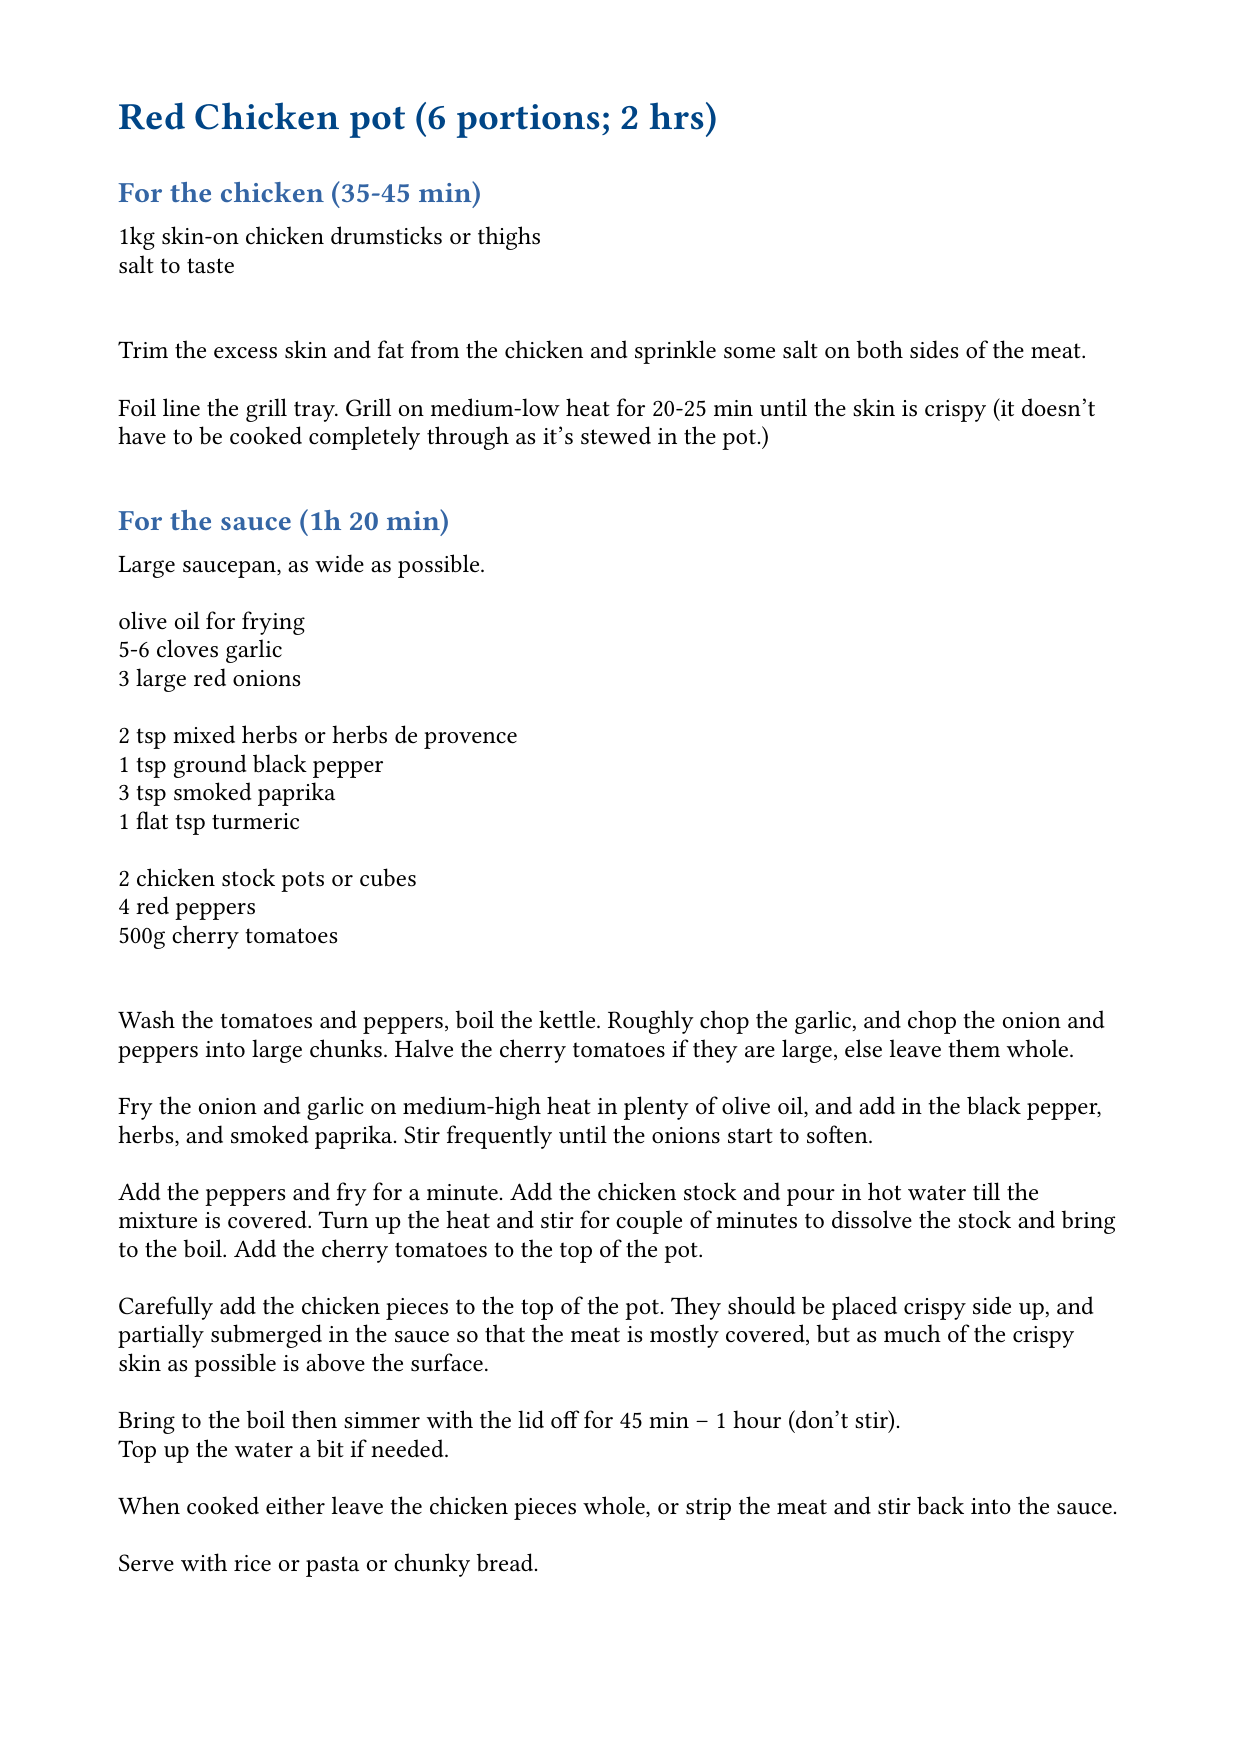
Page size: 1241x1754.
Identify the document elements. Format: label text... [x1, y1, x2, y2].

subtitle For the sauce (1h 20 min) [118, 504, 1122, 537]
text 1kg skin-on chicken drumsticks or thighs [118, 222, 1122, 251]
text 1 tsp ground black pepper [118, 750, 1122, 778]
text Large saucepan, as wide as possible. [118, 550, 1122, 578]
text Trim the excess skin and fat from the chicken and sprinkle some salt on both sides of the meat. [118, 336, 1122, 365]
text Foil line the grill tray. Grill on medium-low heat for 20-25 min until the skin is crispy (it doesn’t have to be cooked completely through as it’s stewed in the pot.) [118, 393, 1122, 451]
text Wash the tomatoes and peppers, boil the kettle. Roughly chop the garlic, and chop the onion and peppers into large chunks. Halve the cherry tomatoes if they are large, else leave them whole. [118, 1007, 1122, 1064]
text Top up the water a bit if needed. [118, 1435, 1122, 1463]
text 3 tsp smoked paprika [118, 778, 1122, 807]
text 3 large red onions [118, 664, 1122, 693]
text 500g cherry tomatoes [118, 921, 1122, 949]
text 4 red peppers [118, 892, 1122, 921]
text When cooked either leave the chicken pieces whole, or strip the meat and stir back into the sauce. [118, 1492, 1122, 1520]
subtitle For the chicken (35-45 min) [118, 177, 1122, 210]
text 2 tsp mixed herbs or herbs de provence [118, 721, 1122, 750]
text salt to taste [118, 251, 1122, 279]
subtitle Red Chicken pot (6 portions; 2 hrs) [118, 96, 1122, 139]
text olive oil for frying [118, 607, 1122, 636]
text Bring to the boil then simmer with the lid off for 45 min – 1 hour (don’t stir). [118, 1406, 1122, 1435]
text 2 chicken stock pots or cubes [118, 864, 1122, 892]
text Fry the onion and garlic on medium-high heat in plenty of olive oil, and add in the black pepper, herbs, and smoked paprika. Stir frequently until the onions start to soften. [118, 1092, 1122, 1149]
text 1 flat tsp turmeric [118, 807, 1122, 835]
text Add the peppers and fry for a minute. Add the chicken stock and pour in hot water till the mixture is covered. Turn up the heat and stir for couple of minutes to dissolve the stock and bring to the boil. Add the cherry tomatoes to the top of the pot. [118, 1178, 1122, 1263]
text Serve with rice or pasta or chunky bread. [118, 1549, 1122, 1577]
text Carefully add the chicken pieces to the top of the pot. They should be placed crispy side up, and partially submerged in the sauce so that the meat is mostly covered, but as much of the crispy skin as possible is above the surface. [118, 1292, 1122, 1378]
text 5-6 cloves garlic [118, 636, 1122, 664]
